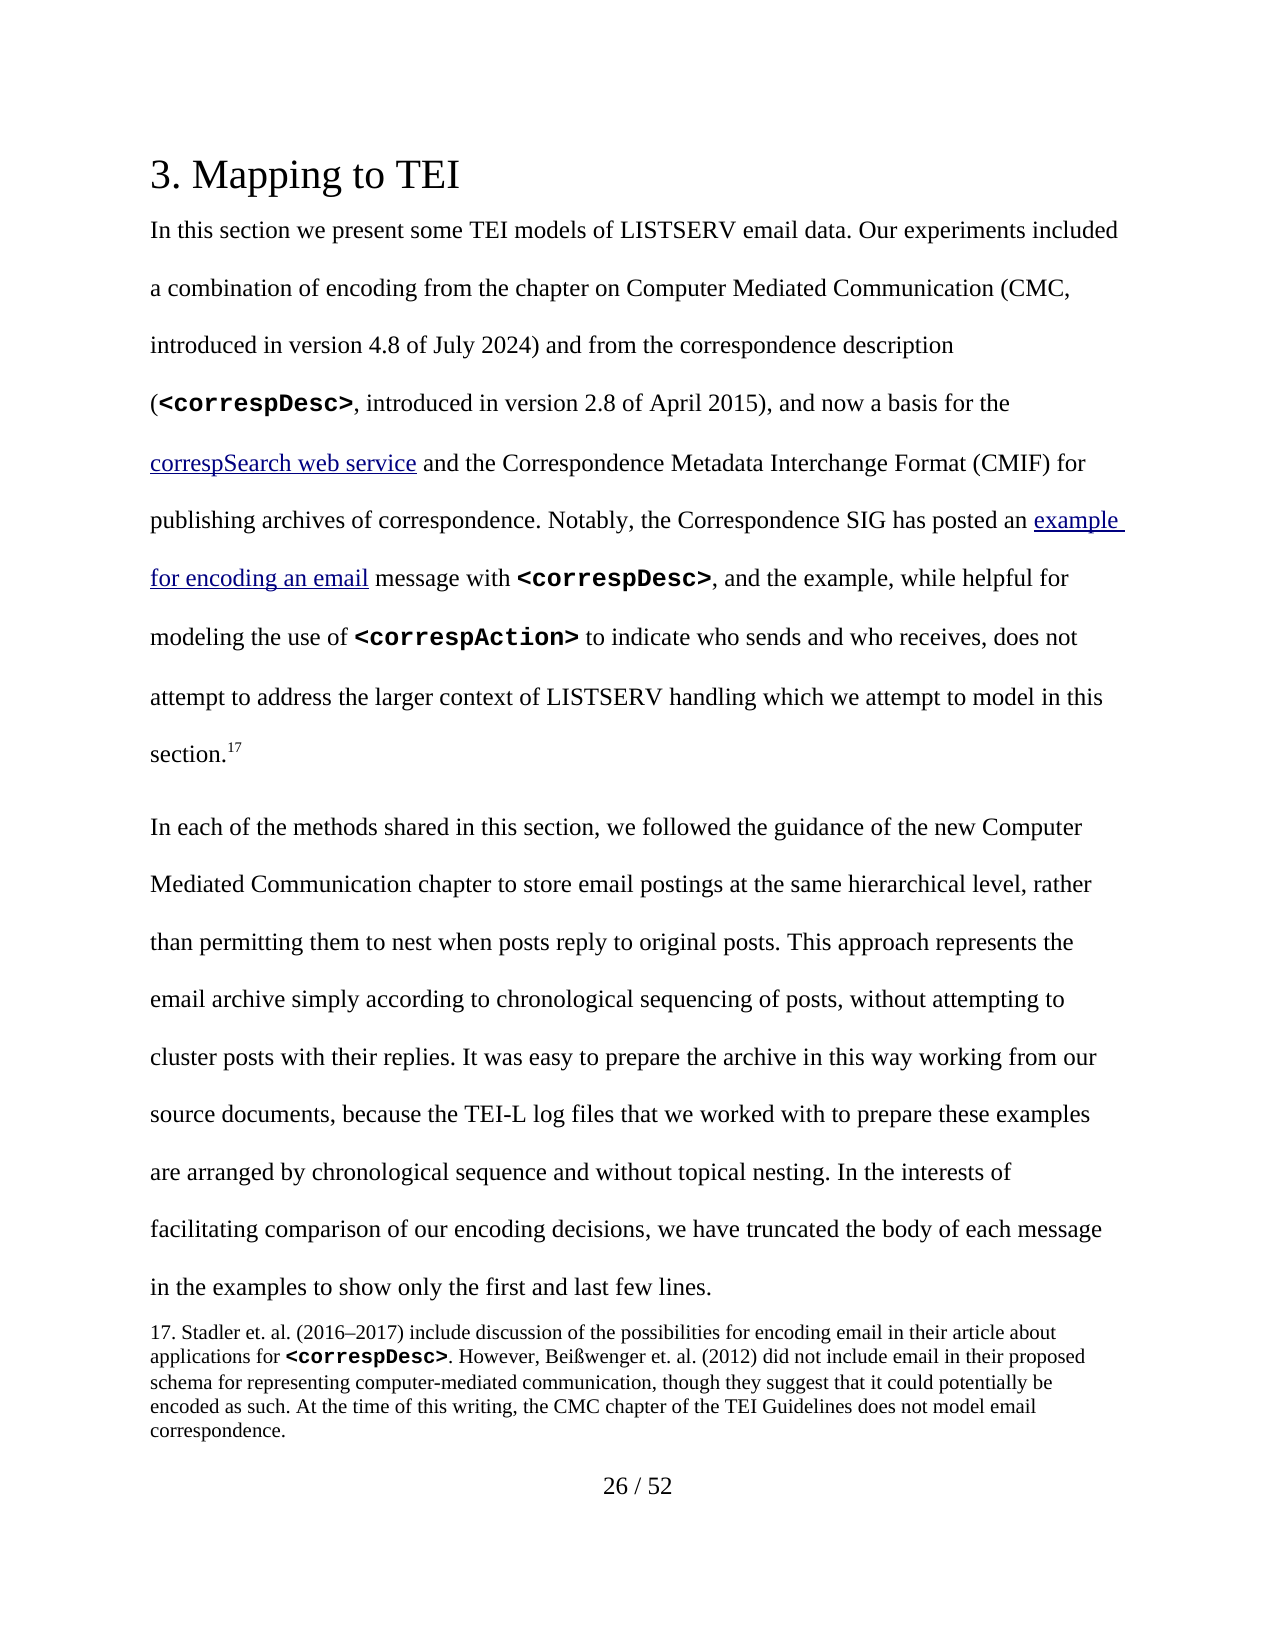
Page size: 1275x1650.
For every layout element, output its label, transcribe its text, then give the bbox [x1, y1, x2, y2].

text . Stadler et. al. (2016–2017) include discussion of the possibilities for encoding email in their article about applications for <correspDesc>. However, Beißwenger et. al. (2012) did not include email in their proposed schema for representing computer-mediated communication, though they suggest that it could potentially be encoded as such. At the time of this writing, the CMC chapter of the TEI Guidelines does not model email correspondence. [150, 1320, 1125, 1442]
text In this section we present some TEI models of LISTSERV email data. Our experiments included a combination of encoding from the chapter on Computer Mediated Communication (CMC, introduced in version 4.8 of July 2024) and from the correspondence description (<correspDesc>, introduced in version 2.8 of April 2015), and now a basis for the correspSearch web service and the Correspondence Metadata Interchange Format (CMIF) for publishing archives of correspondence. Notably, the Correspondence SIG has posted an example for encoding an email message with <correspDesc>, and the example, while helpful for modeling the use of <correspAction> to indicate who sends and who receives, does not attempt to address the larger context of LISTSERV handling which we attempt to model in this section. [150, 216, 1125, 768]
text In each of the methods shared in this section, we followed the guidance of the new Computer Mediated Communication chapter to store email postings at the same hierarchical level, rather than permitting them to nest when posts reply to original posts. This approach represents the email archive simply according to chronological sequencing of posts, without attempting to cluster posts with their replies. It was easy to prepare the archive in this way working from our source documents, because the TEI-L log files that we worked with to prepare these examples are arranged by chronological sequence and without topical nesting. In the interests of facilitating comparison of our encoding decisions, we have truncated the body of each message in the examples to show only the first and last few lines. [150, 812, 1125, 1300]
subtitle 3. Mapping to TEI [150, 150, 1125, 198]
